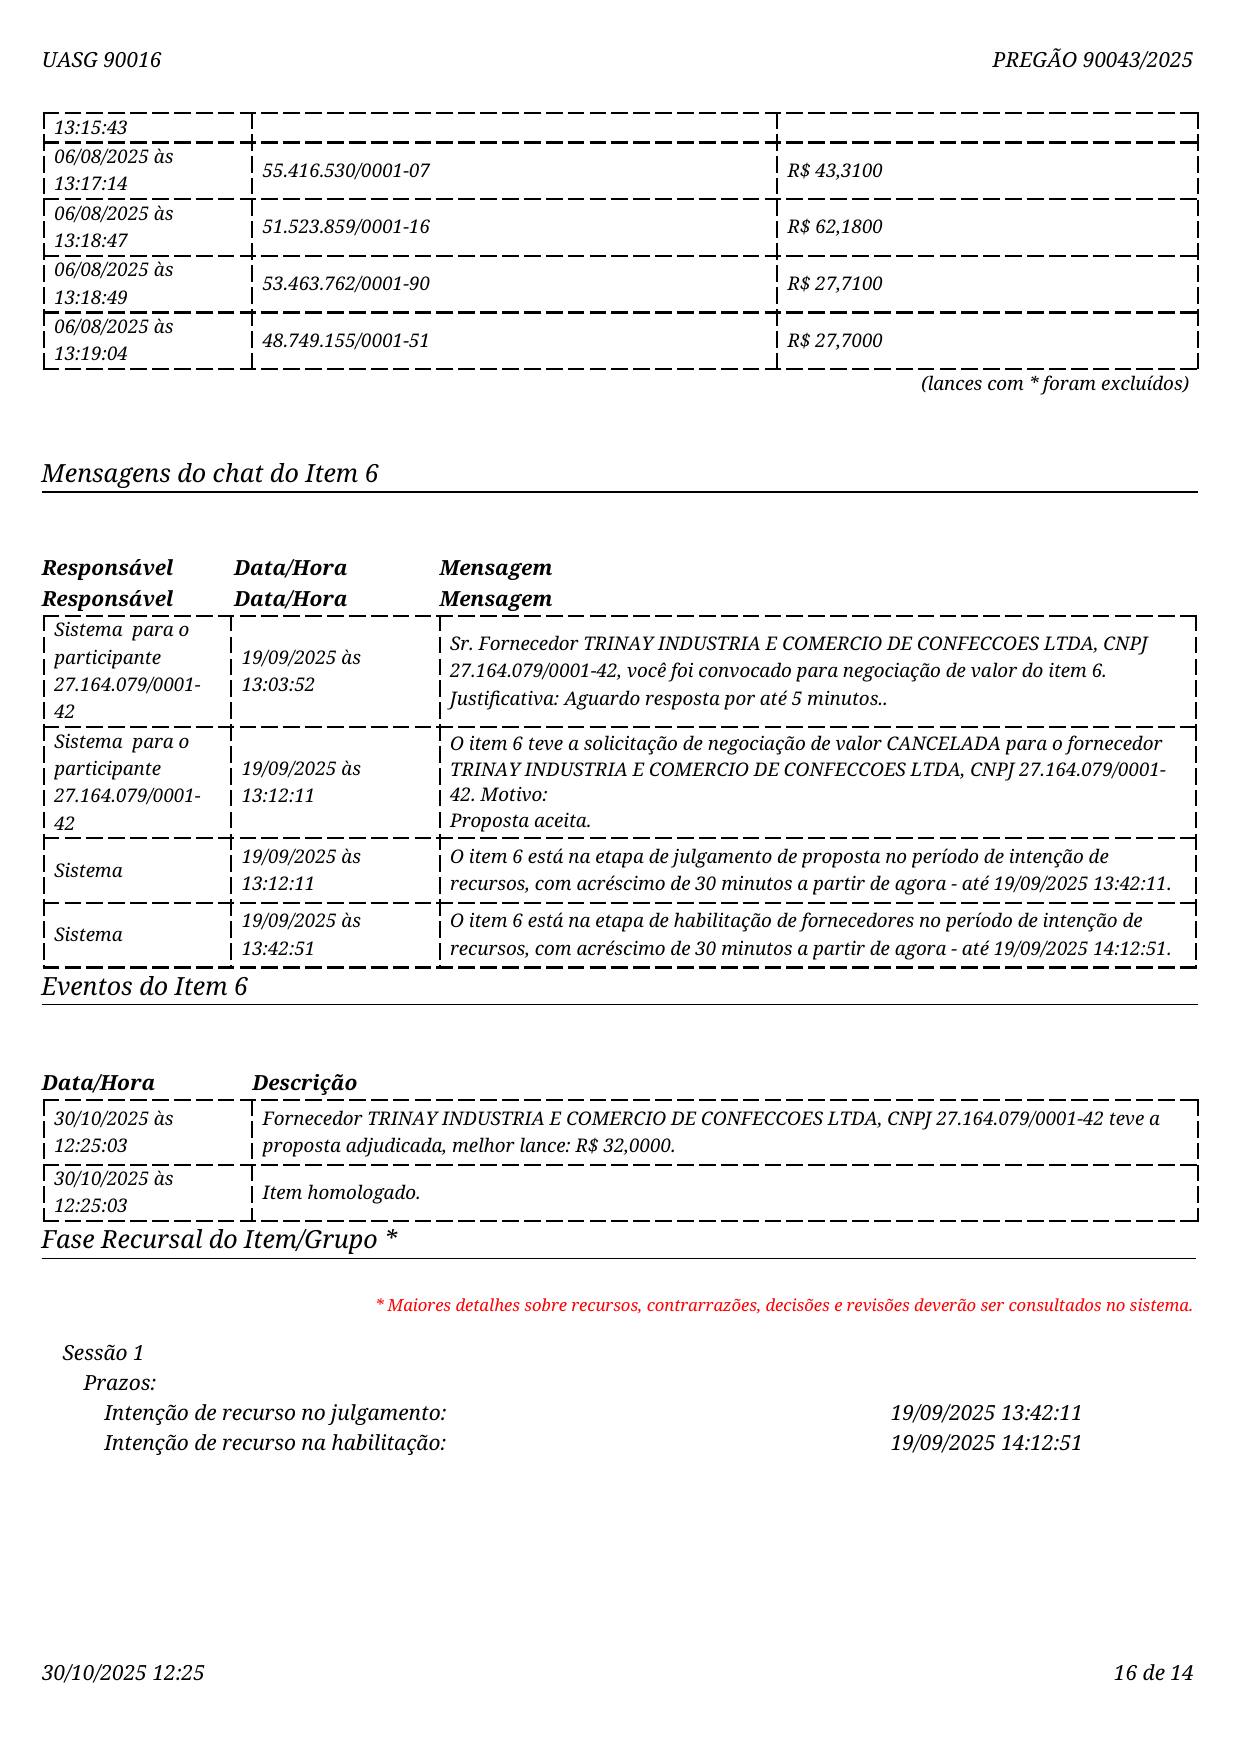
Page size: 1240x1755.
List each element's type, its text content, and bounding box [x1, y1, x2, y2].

table_cell Sistema para o participante 27.164.079/0001-42 [44, 726, 231, 837]
table_cell 19/09/2025 13:42:11 [518, 1398, 1085, 1428]
table_cell 19/09/2025 às 13:42:51 [231, 902, 439, 966]
table_cell R$ 43,3100 [777, 141, 1198, 198]
table_cell 13:15:43 [44, 112, 252, 141]
table_cell 06/08/2025 às 13:18:49 [44, 255, 252, 311]
table_cell 19/09/2025 às 13:12:11 [231, 837, 439, 902]
text Data/Hora Descrição [42, 1068, 1196, 1097]
table_cell O item 6 está na etapa de julgamento de proposta no período de intenção de recursos, com acréscimo de 30 minutos a partir de agora - até 19/09/2025 13:42:11. [440, 837, 1196, 902]
table_cell 19/09/2025 às 13:12:11 [231, 726, 439, 837]
table_header Sr. Fornecedor TRINAY INDUSTRIA E COMERCIO DE CONFECCOES LTDA, CNPJ 27.164.079/0001-42, você foi convocado para negociação de valor do item 6. Justificativa: Aguardo resposta por até 5 minutos.. [440, 615, 1196, 726]
table_cell Intenção de recurso na habilitação: [63, 1429, 518, 1459]
table_cell O item 6 teve a solicitação de negociação de valor CANCELADA para o fornecedor TRINAY INDUSTRIA E COMERCIO DE CONFECCOES LTDA, CNPJ 27.164.079/0001-42. Motivo: Proposta aceita. [440, 726, 1196, 837]
table_cell 06/08/2025 às 13:18:47 [44, 198, 252, 255]
table_header Sessão 1 Prazos: [63, 1338, 518, 1398]
table_cell 51.523.859/0001-16 [252, 198, 777, 255]
table_cell 48.749.155/0001-51 [252, 311, 777, 368]
table_cell R$ 62,1800 [777, 198, 1198, 255]
table_cell 06/08/2025 às 13:17:14 [44, 141, 252, 198]
table_cell R$ 27,7100 [777, 255, 1198, 311]
table_cell 53.463.762/0001-90 [252, 255, 777, 311]
table_header 30/10/2025 às 12:25:03 [44, 1099, 252, 1163]
table_cell 30/10/2025 às 12:25:03 [44, 1164, 252, 1220]
subtitle Mensagens do chat do Item 6 [41, 456, 1196, 490]
subtitle Fase Recursal do Item/Grupo * [41, 1222, 1196, 1256]
table_cell 55.416.530/0001-07 [252, 141, 777, 198]
text * Maiores detalhes sobre recursos, contrarrazões, decisões e revisões deverão ser consultados no sistema. [42, 1294, 1196, 1316]
table_cell 06/08/2025 às 13:19:04 [44, 311, 252, 368]
table_cell Sistema [44, 837, 231, 902]
table_header 19/09/2025 às 13:03:52 [231, 615, 439, 726]
table_cell [777, 112, 1198, 141]
table_cell Intenção de recurso no julgamento: [63, 1398, 518, 1428]
text Responsável Data/Hora Mensagem [42, 584, 1196, 612]
table_cell Sistema [44, 902, 231, 966]
table_cell 19/09/2025 14:12:51 [518, 1429, 1085, 1459]
table_cell [252, 112, 777, 141]
table_header Fornecedor TRINAY INDUSTRIA E COMERCIO DE CONFECCOES LTDA, CNPJ 27.164.079/0001-42 teve a proposta adjudicada, melhor lance: R$ 32,0000. [252, 1099, 1198, 1163]
table_cell Item homologado. [252, 1164, 1198, 1220]
text (lances com * foram excluídos) [42, 370, 1191, 396]
table_cell R$ 27,7000 [777, 311, 1198, 368]
subtitle Eventos do Item 6 [41, 968, 1196, 1002]
text Responsável Data/Hora Mensagem [42, 553, 1196, 582]
table_cell O item 6 está na etapa de habilitação de fornecedores no período de intenção de recursos, com acréscimo de 30 minutos a partir de agora - até 19/09/2025 14:12:51. [440, 902, 1196, 966]
table_header [518, 1338, 1085, 1398]
table_header Sistema para o participante 27.164.079/0001-42 [44, 615, 231, 726]
